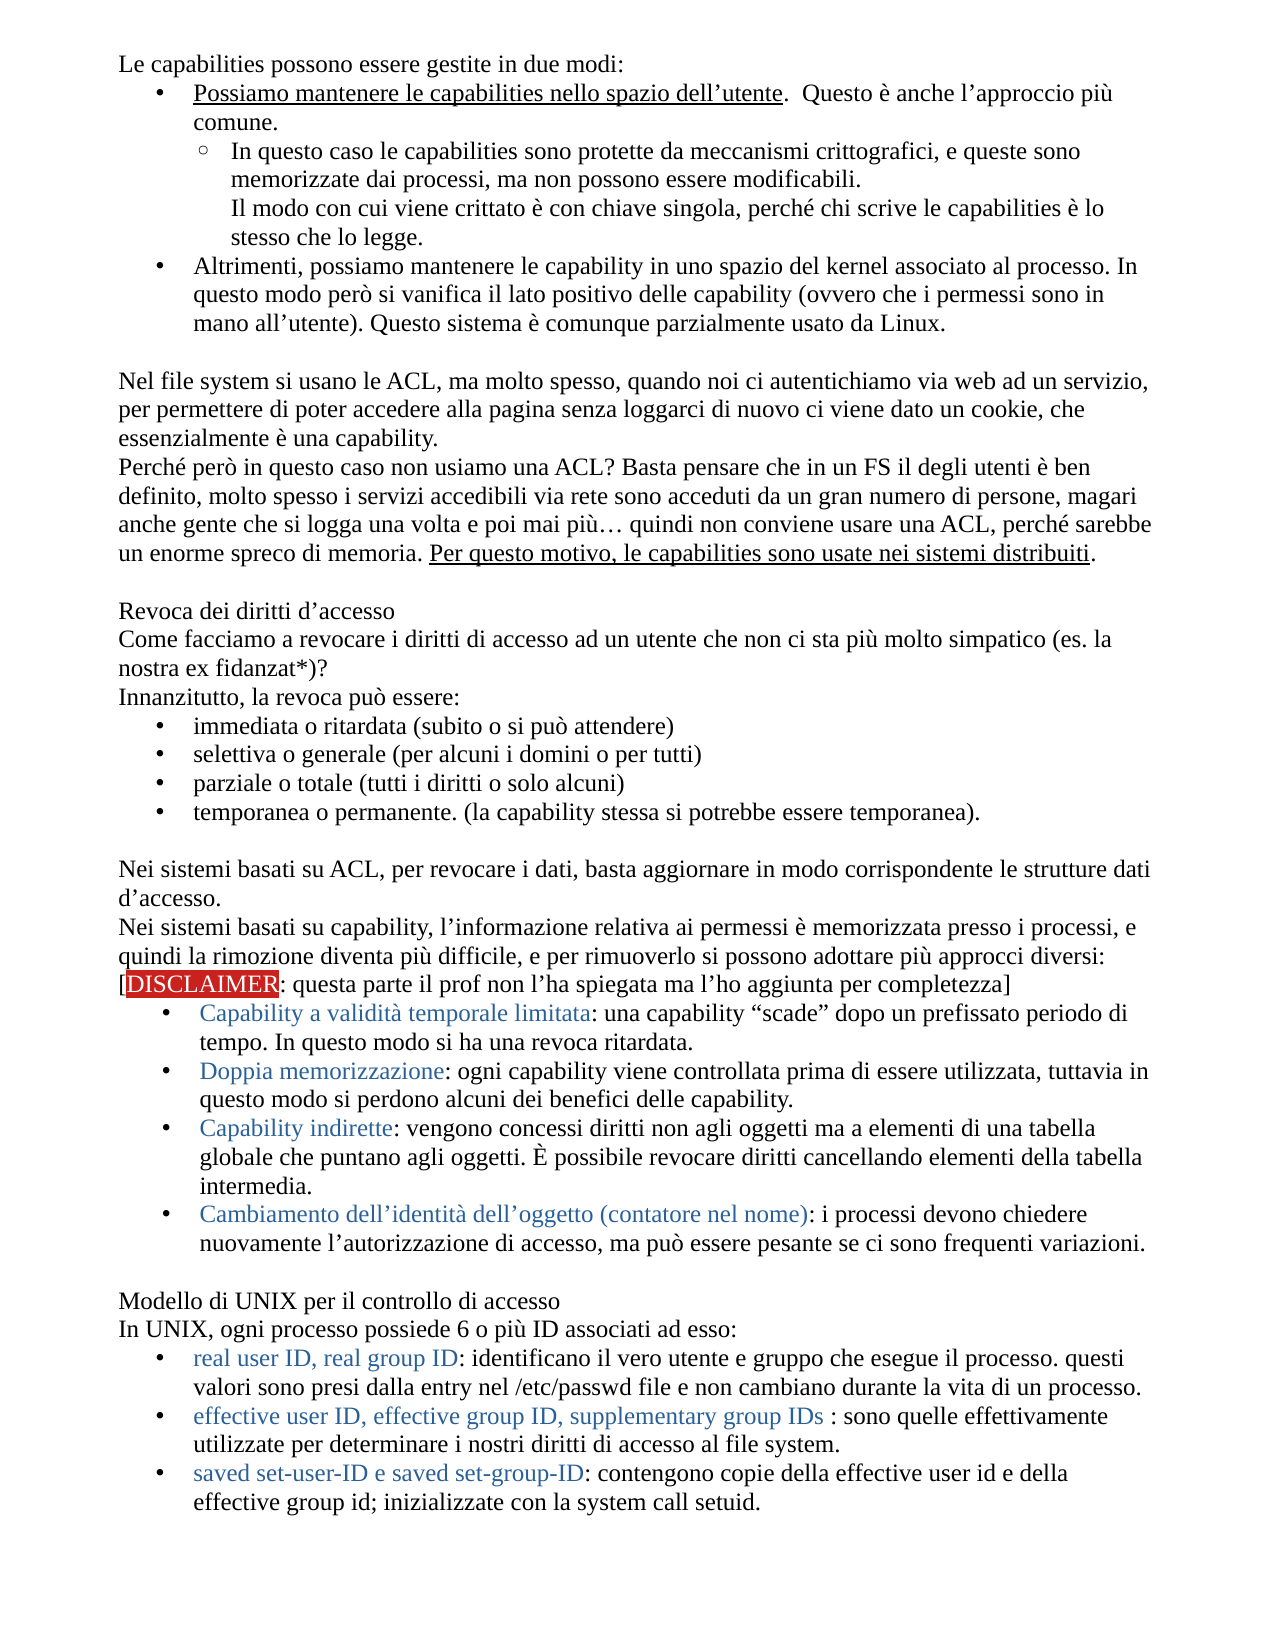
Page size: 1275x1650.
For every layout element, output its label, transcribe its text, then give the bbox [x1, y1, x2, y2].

text Modello di UNIX per il controllo di accesso [118, 1286, 1157, 1314]
list Capability a validità temporale limitata: una capability “scade” dopo un prefissato periodo di tempo. In questo modo si ha una revoca ritardata. [162, 998, 1157, 1056]
list parziale o totale (tutti i diritti o solo alcuni) [156, 768, 1157, 797]
list selettiva o generale (per alcuni i domini o per tutti) [156, 739, 1157, 768]
list immediata o ritardata (subito o si può attendere) [156, 711, 1157, 739]
list Cambiamento dell’identità dell’oggetto (contatore nel nome): i processi devono chiedere nuovamente l’autorizzazione di accesso, ma può essere pesante se ci sono frequenti variazioni. [162, 1199, 1157, 1257]
text In UNIX, ogni processo possiede 6 o più ID associati ad esso: [118, 1314, 1157, 1343]
list effective user ID, effective group ID, supplementary group IDs : sono quelle effettivamente utilizzate per determinare i nostri diritti di accesso al file system. [156, 1401, 1157, 1458]
text Nei sistemi basati su capability, l’informazione relativa ai permessi è memorizzata presso i processi, e quindi la rimozione diventa più difficile, e per rimuoverlo si possono adottare più approcci diversi: [118, 912, 1157, 969]
text Come facciamo a revocare i diritti di accesso ad un utente che non ci sta più molto simpatico (es. la nostra ex fidanzat*)? [118, 624, 1157, 682]
list Possiamo mantenere le capabilities nello spazio dell’utente. Questo è anche l’approccio più comune. [156, 78, 1157, 136]
text Revoca dei diritti d’accesso [118, 596, 1157, 624]
text Innanzitutto, la revoca può essere: [118, 682, 1157, 711]
text Le capabilities possono essere gestite in due modi: [118, 49, 1157, 78]
list real user ID, real group ID: identificano il vero utente e gruppo che esegue il processo. questi valori sono presi dalla entry nel /etc/passwd file e non cambiano durante la vita di un processo. [156, 1343, 1157, 1401]
list Doppia memorizzazione: ogni capability viene controllata prima di essere utilizzata, tuttavia in questo modo si perdono alcuni dei benefici delle capability. [162, 1056, 1157, 1113]
list Altrimenti, possiamo mantenere le capability in uno spazio del kernel associato al processo. In questo modo però si vanifica il lato positivo delle capability (ovvero che i permessi sono in mano all’utente). Questo sistema è comunque parzialmente usato da Linux. [156, 251, 1157, 337]
list temporanea o permanente. (la capability stessa si potrebbe essere temporanea). [156, 797, 1157, 826]
list In questo caso le capabilities sono protette da meccanismi crittografici, e queste sono memorizzate dai processi, ma non possono essere modificabili. [193, 136, 1157, 193]
text Nei sistemi basati su ACL, per revocare i dati, basta aggiornare in modo corrispondente le strutture dati d’accesso. [118, 854, 1157, 912]
list Capability indirette: vengono concessi diritti non agli oggetti ma a elementi di una tabella globale che puntano agli oggetti. È possibile revocare diritti cancellando elementi della tabella intermedia. [162, 1113, 1157, 1199]
text Perché però in questo caso non usiamo una ACL? Basta pensare che in un FS il degli utenti è ben definito, molto spesso i servizi accedibili via rete sono acceduti da un gran numero di persone, magari anche gente che si logga una volta e poi mai più… quindi non conviene usare una ACL, perché sarebbe un enorme spreco di memoria. Per questo motivo, le capabilities sono usate nei sistemi distribuiti. [118, 452, 1157, 567]
list saved set-user-ID e saved set-group-ID: contengono copie della effective user id e della effective group id; inizializzate con la system call setuid. [156, 1458, 1157, 1516]
text Nel file system si usano le ACL, ma molto spesso, quando noi ci autentichiamo via web ad un servizio, per permettere di poter accedere alla pagina senza loggarci di nuovo ci viene dato un cookie, che essenzialmente è una capability. [118, 366, 1157, 452]
list Il modo con cui viene crittato è con chiave singola, perché chi scrive le capabilities è lo stesso che lo legge. [193, 193, 1157, 251]
text [DISCLAIMER: questa parte il prof non l’ha spiegata ma l’ho aggiunta per completezza] [118, 969, 1157, 998]
